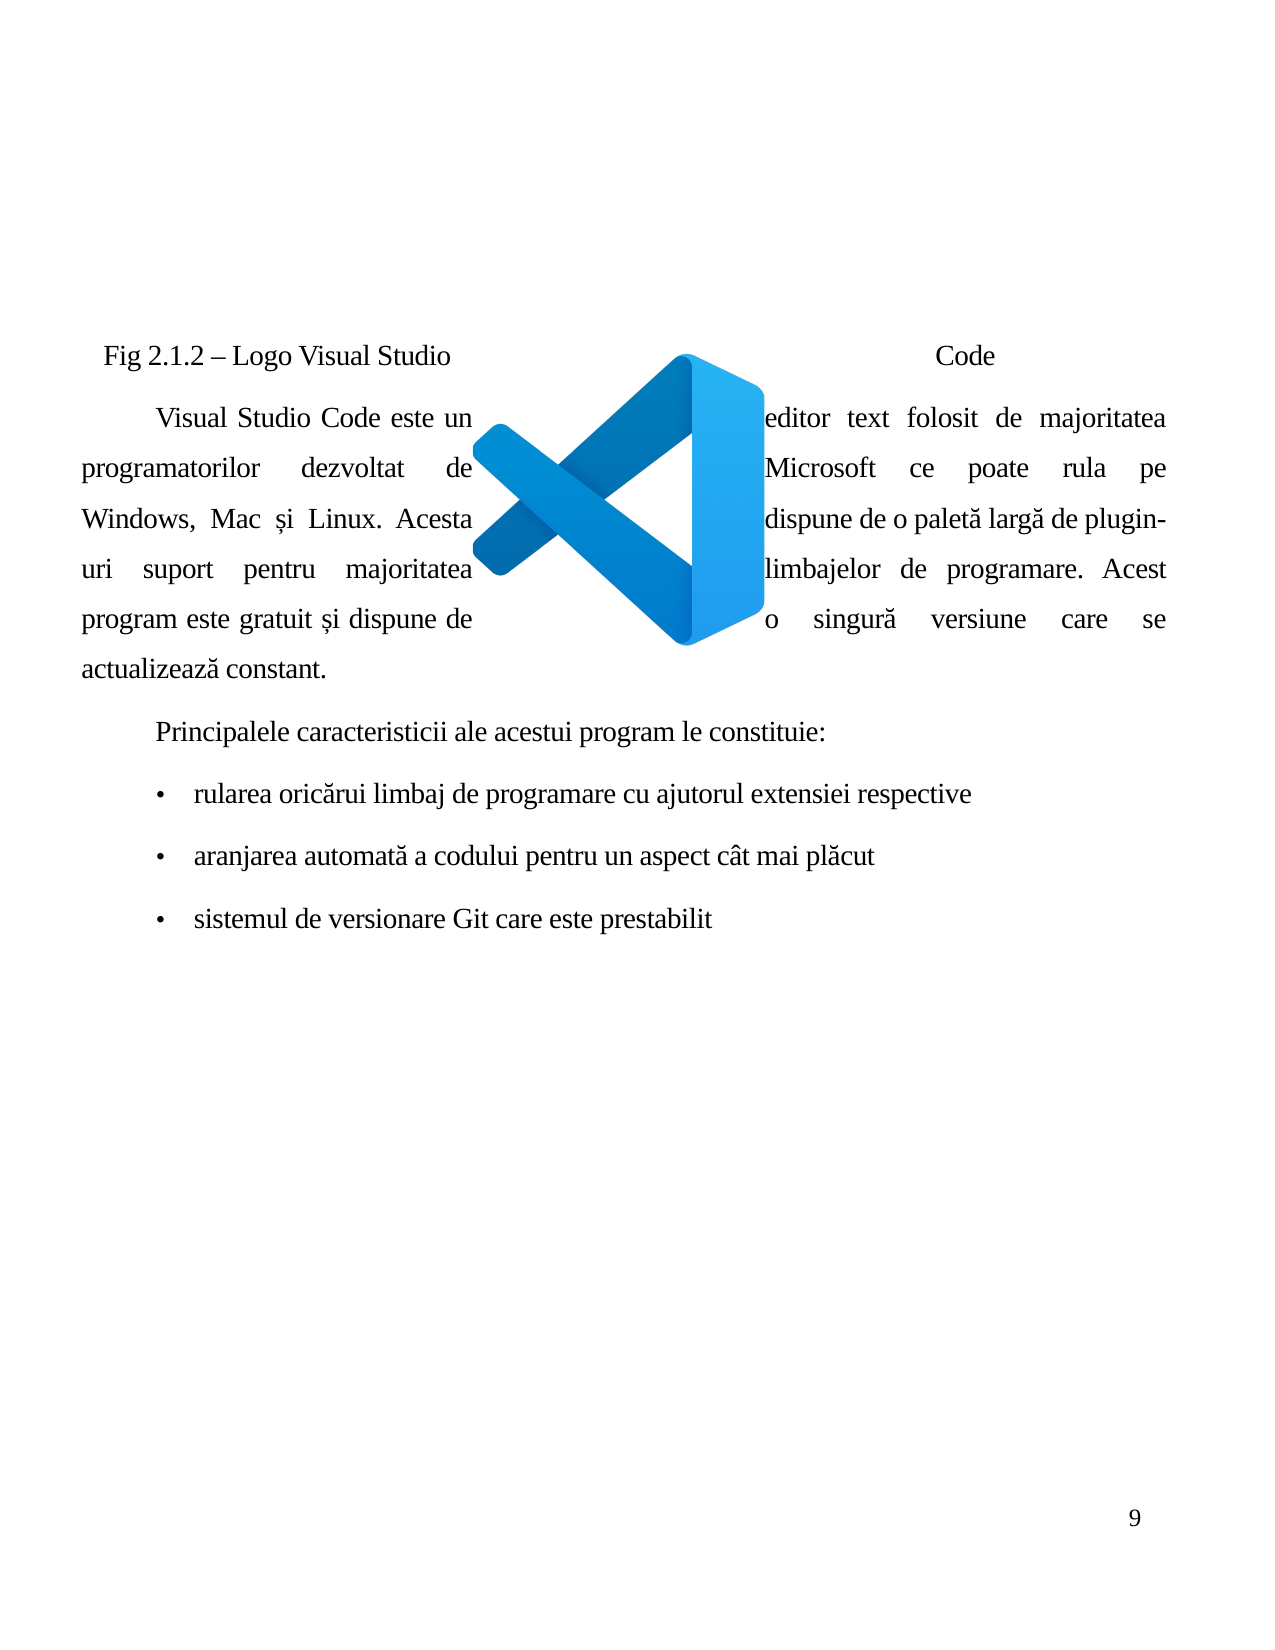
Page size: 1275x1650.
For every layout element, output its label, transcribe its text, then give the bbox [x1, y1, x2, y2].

text Principalele caracteristicii ale acestui program le constituie: [81, 714, 1167, 747]
picture [472, 353, 765, 646]
list rularea oricărui limbaj de programare cu ajutorul extensiei respective [156, 776, 1167, 810]
list sistemul de versionare Git care este prestabilit [156, 901, 1167, 934]
list aranjarea automată a codului pentru un aspect cât mai plăcut [156, 838, 1167, 872]
text Visual Studio Code este un editor text folosit de majoritatea programatorilor dezvoltat de Microsoft ce poate rula pe Windows, Mac și Linux. Acesta dispune de o paletă largă de plugin-uri suport pentru majoritatea limbajelor de programare. Acest program este gratuit și dispune de o singură versiune care se actualizează constant. [81, 400, 1167, 685]
text Fig 2.1.2 – Logo Visual Studio Code [81, 338, 1167, 371]
